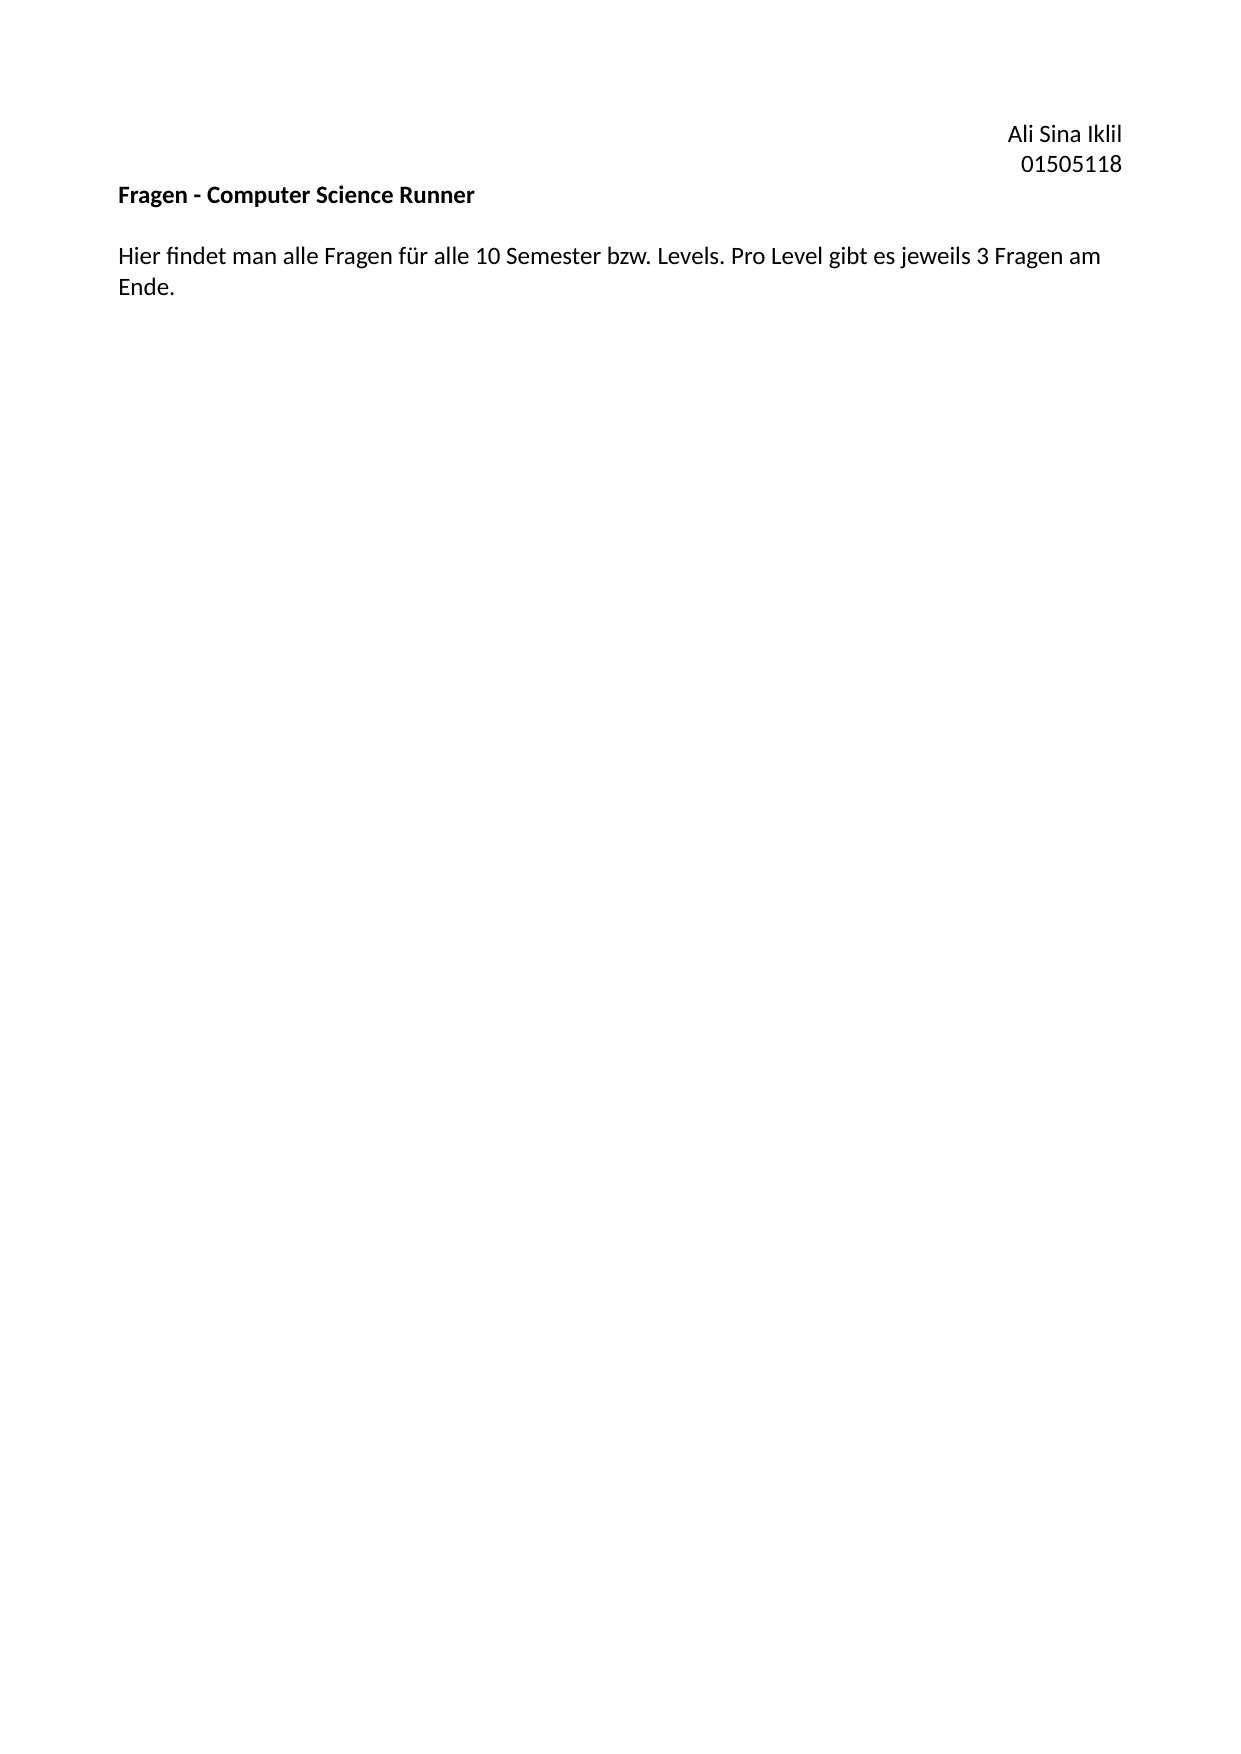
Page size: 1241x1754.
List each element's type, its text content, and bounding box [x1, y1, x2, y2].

text Ali Sina Iklil [118, 118, 1122, 149]
text Hier findet man alle Fragen für alle 10 Semester bzw. Levels. Pro Level gibt es jeweils 3 Fragen am Ende. [118, 240, 1122, 301]
text Fragen - Computer Science Runner [118, 179, 1122, 210]
text 01505118 [118, 149, 1122, 179]
